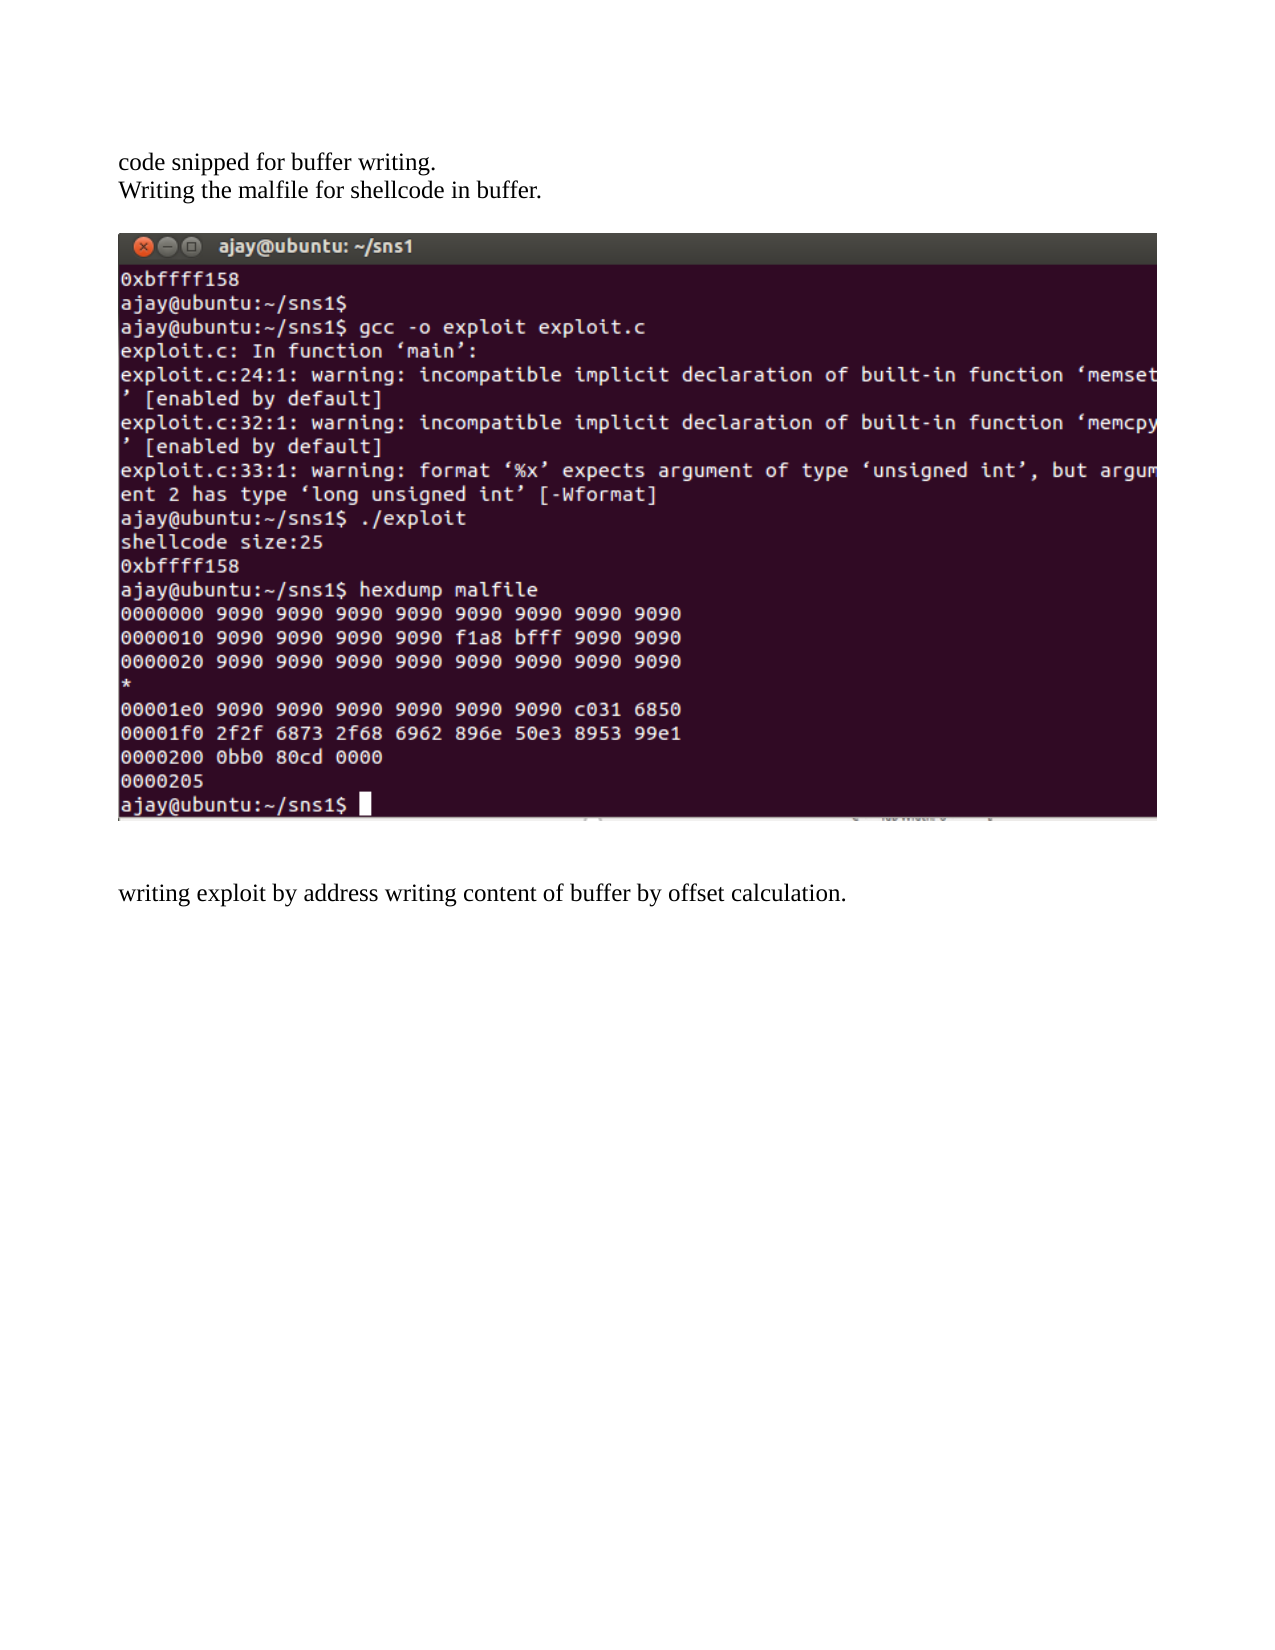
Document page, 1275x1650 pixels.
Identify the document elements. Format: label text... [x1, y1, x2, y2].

text writing exploit by address writing content of buffer by offset calculation. [118, 878, 1157, 907]
picture [118, 233, 1157, 821]
text Writing the malfile for shellcode in buffer. [118, 176, 1157, 204]
text code snipped for buffer writing. [118, 147, 1157, 176]
